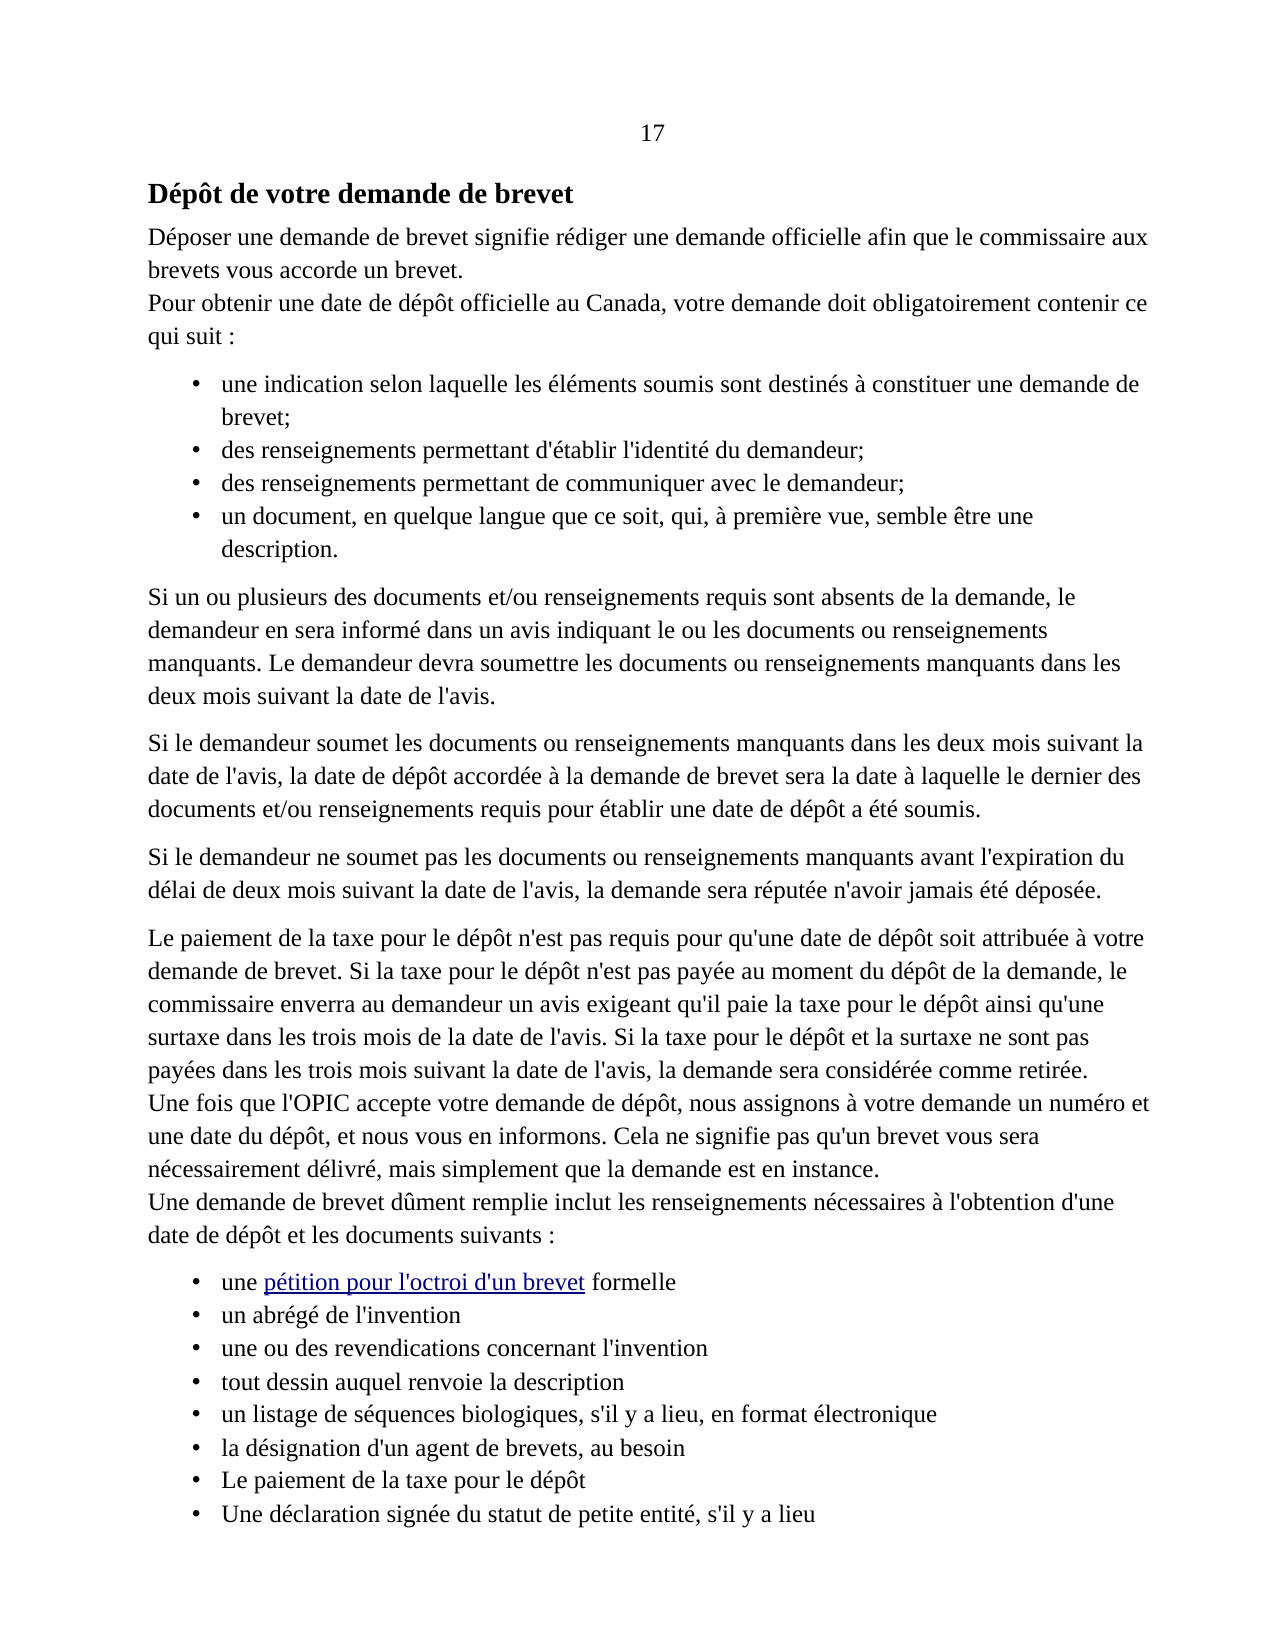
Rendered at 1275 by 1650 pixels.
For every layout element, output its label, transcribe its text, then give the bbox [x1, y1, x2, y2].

text Le paiement de la taxe pour le dépôt n'est pas requis pour qu'une date de dépôt soit attribuée à votre demande de brevet. Si la taxe pour le dépôt n'est pas payée au moment du dépôt de la demande, le commissaire enverra au demandeur un avis exigeant qu'il paie la taxe pour le dépôt ainsi qu'une surtaxe dans les trois mois de la date de l'avis. Si la taxe pour le dépôt et la surtaxe ne sont pas payées dans les trois mois suivant la date de l'avis, la demande sera considérée comme retirée. Une fois que l'OPIC accepte votre demande de dépôt, nous assignons à votre demande un numéro et une date du dépôt, et nous vous en informons. Cela ne signifie pas qu'un brevet vous sera nécessairement délivré, mais simplement que la demande est en instance. Une demande de brevet dûment remplie inclut les renseignements nécessaires à l'obtention d'une date de dépôt et les documents suivants : [148, 923, 1157, 1249]
list tout dessin auquel renvoie la description [192, 1367, 1157, 1395]
list une pétition pour l'octroi d'un brevet formelle [192, 1267, 1157, 1296]
list la désignation d'un agent de brevets, au besoin [192, 1433, 1157, 1461]
text Si le demandeur ne soumet pas les documents ou renseignements manquants avant l'expiration du délai de deux mois suivant la date de l'avis, la demande sera réputée n'avoir jamais été déposée. [148, 842, 1157, 904]
subtitle Dépôt de votre demande de brevet [148, 176, 1157, 210]
text Déposer une demande de brevet signifie rédiger une demande officielle afin que le commissaire aux brevets vous accorde un brevet. Pour obtenir une date de dépôt officielle au Canada, votre demande doit obligatoirement contenir ce qui suit : [148, 222, 1157, 350]
list une indication selon laquelle les éléments soumis sont destinés à constituer une demande de brevet; [192, 369, 1157, 431]
list des renseignements permettant d'établir l'identité du demandeur; [192, 435, 1157, 464]
list des renseignements permettant de communiquer avec le demandeur; [192, 468, 1157, 497]
text Si le demandeur soumet les documents ou renseignements manquants dans les deux mois suivant la date de l'avis, la date de dépôt accordée à la demande de brevet sera la date à laquelle le dernier des documents et/ou renseignements requis pour établir une date de dépôt a été soumis. [148, 728, 1157, 823]
list un listage de séquences biologiques, s'il y a lieu, en format électronique [192, 1399, 1157, 1428]
list Le paiement de la taxe pour le dépôt [192, 1466, 1157, 1494]
list une ou des revendications concernant l'invention [192, 1333, 1157, 1362]
list Une déclaration signée du statut de petite entité, s'il y a lieu [192, 1499, 1157, 1527]
text Si un ou plusieurs des documents et/ou renseignements requis sont absents de la demande, le demandeur en sera informé dans un avis indiquant le ou les documents ou renseignements manquants. Le demandeur devra soumettre les documents ou renseignements manquants dans les deux mois suivant la date de l'avis. [148, 582, 1157, 709]
list un document, en quelque langue que ce soit, qui, à première vue, semble être une description. [192, 501, 1157, 563]
list un abrégé de l'invention [192, 1301, 1157, 1329]
